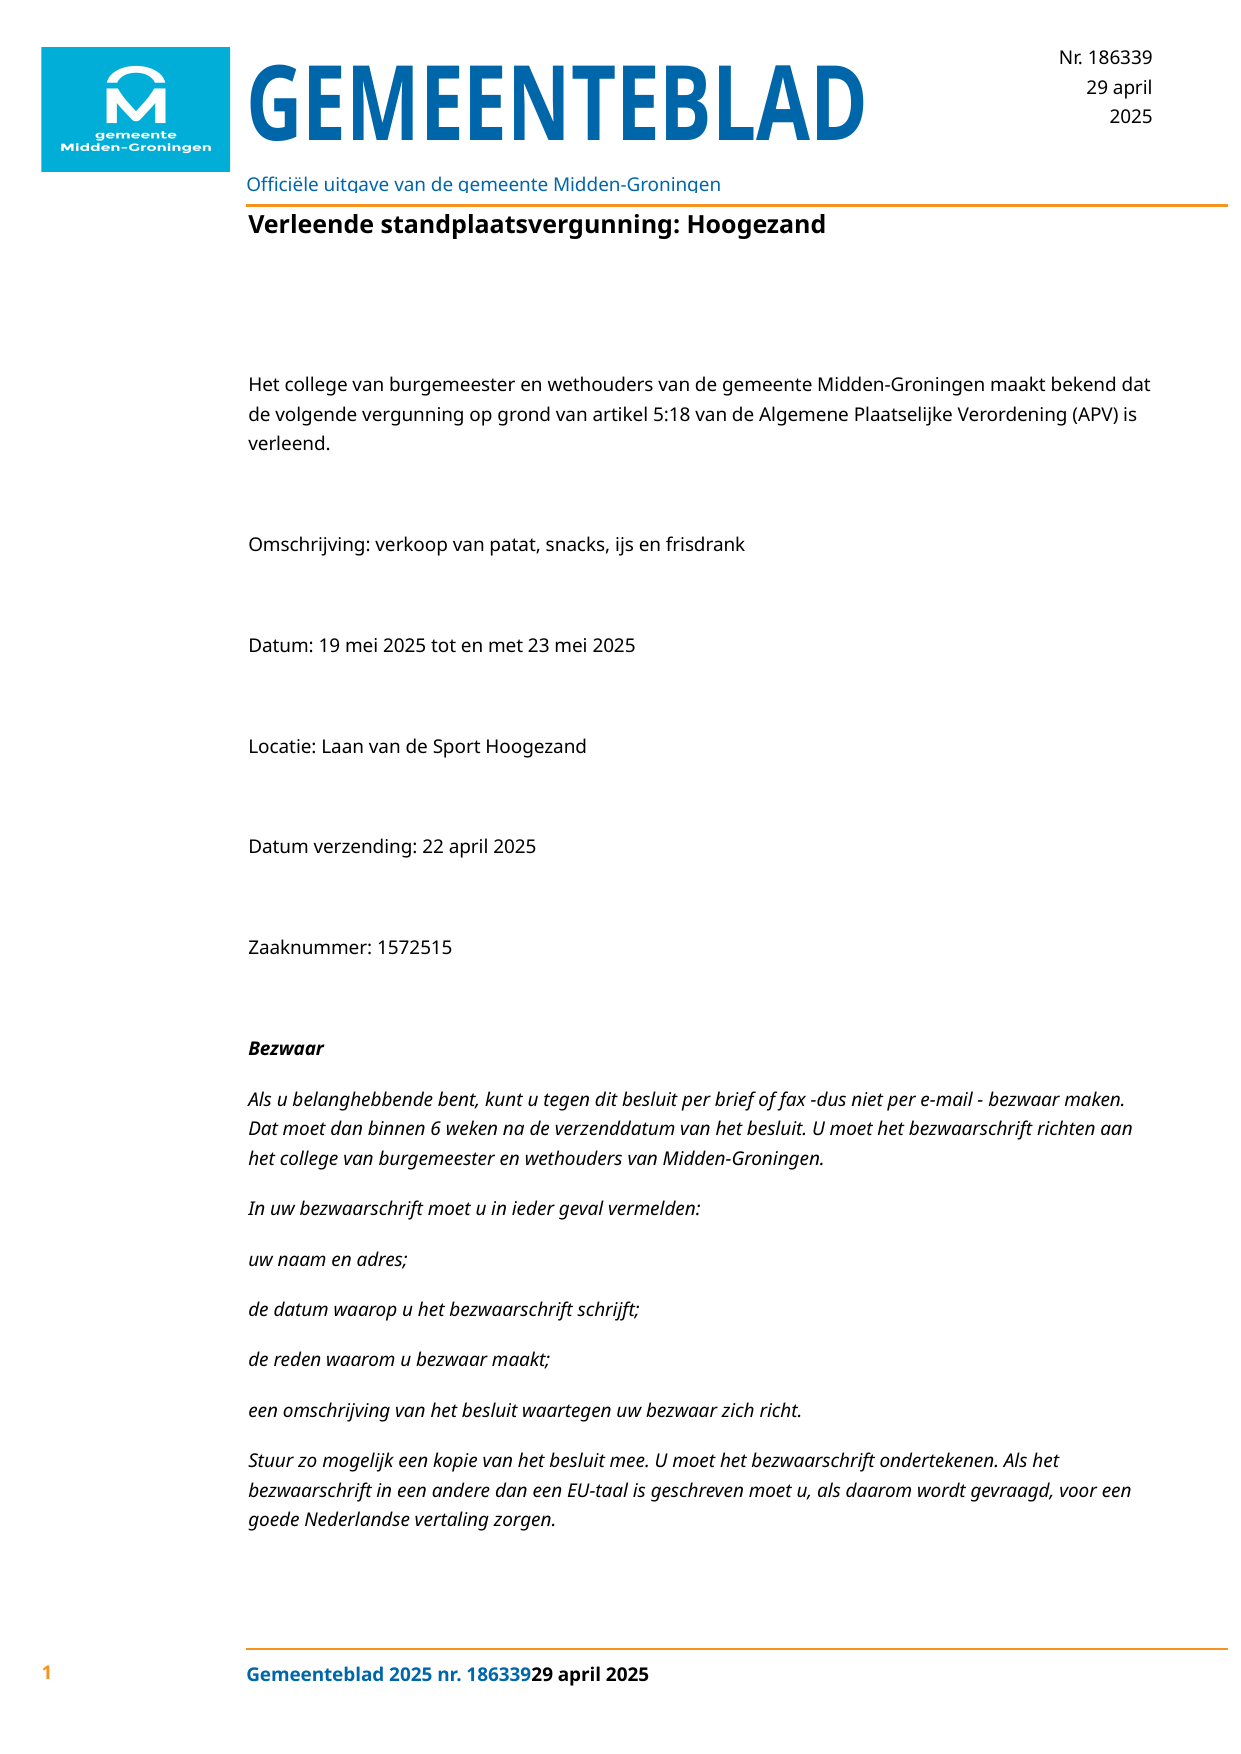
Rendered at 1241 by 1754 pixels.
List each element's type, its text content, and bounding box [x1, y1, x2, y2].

text de reden waarom u bezwaar maakt; [248, 1347, 1152, 1372]
text Bezwaar [248, 1035, 1152, 1061]
text uw naam en adres; [248, 1246, 1152, 1271]
text Verleende standplaatsvergunning: Hoogezand [248, 207, 1152, 241]
text een omschrijving van het besluit waartegen uw bezwaar zich richt. [248, 1397, 1152, 1423]
picture [184, 146, 190, 153]
text Datum verzending: 22 april 2025 [248, 834, 1152, 859]
text Als u belanghebbende bent, kunt u tegen dit besluit per brief of fax -dus niet per e-mail - bezwaar maken. Dat moet dan binnen 6 weken na de verzenddatum van het besluit. U moet het bezwaarschrift richten aan het college van burgemeester en wethouders van Midden-Groningen. [248, 1086, 1152, 1171]
text Stuur zo mogelijk een kopie van het besluit mee. U moet het bezwaarschrift ondertekenen. Als het bezwaarschrift in een andere dan een EU-taal is geschreven moet u, als daarom wordt gevraagd, voor een goede Nederlandse vertaling zorgen. [248, 1447, 1152, 1532]
picture [108, 66, 164, 82]
text de datum waarop u het bezwaarschrift schrijft; [248, 1296, 1152, 1322]
text In uw bezwaarschrift moet u in ieder geval vermelden: [248, 1195, 1152, 1221]
text Datum: 19 mei 2025 tot en met 23 mei 2025 [248, 632, 1152, 658]
text Zaaknummer: 1572515 [248, 934, 1152, 960]
text Locatie: Laan van de Sport Hoogezand [248, 733, 1152, 758]
text Het college van burgemeester en wethouders van de gemeente Midden-Groningen maakt bekend dat de volgende vergunning op grond van artikel 5:18 van de Algemene Plaatselijke Verordening (APV) is verleend. [248, 371, 1152, 456]
text Omschrijving: verkoop van patat, snacks, ijs en frisdrank [248, 531, 1152, 557]
picture [107, 89, 165, 122]
